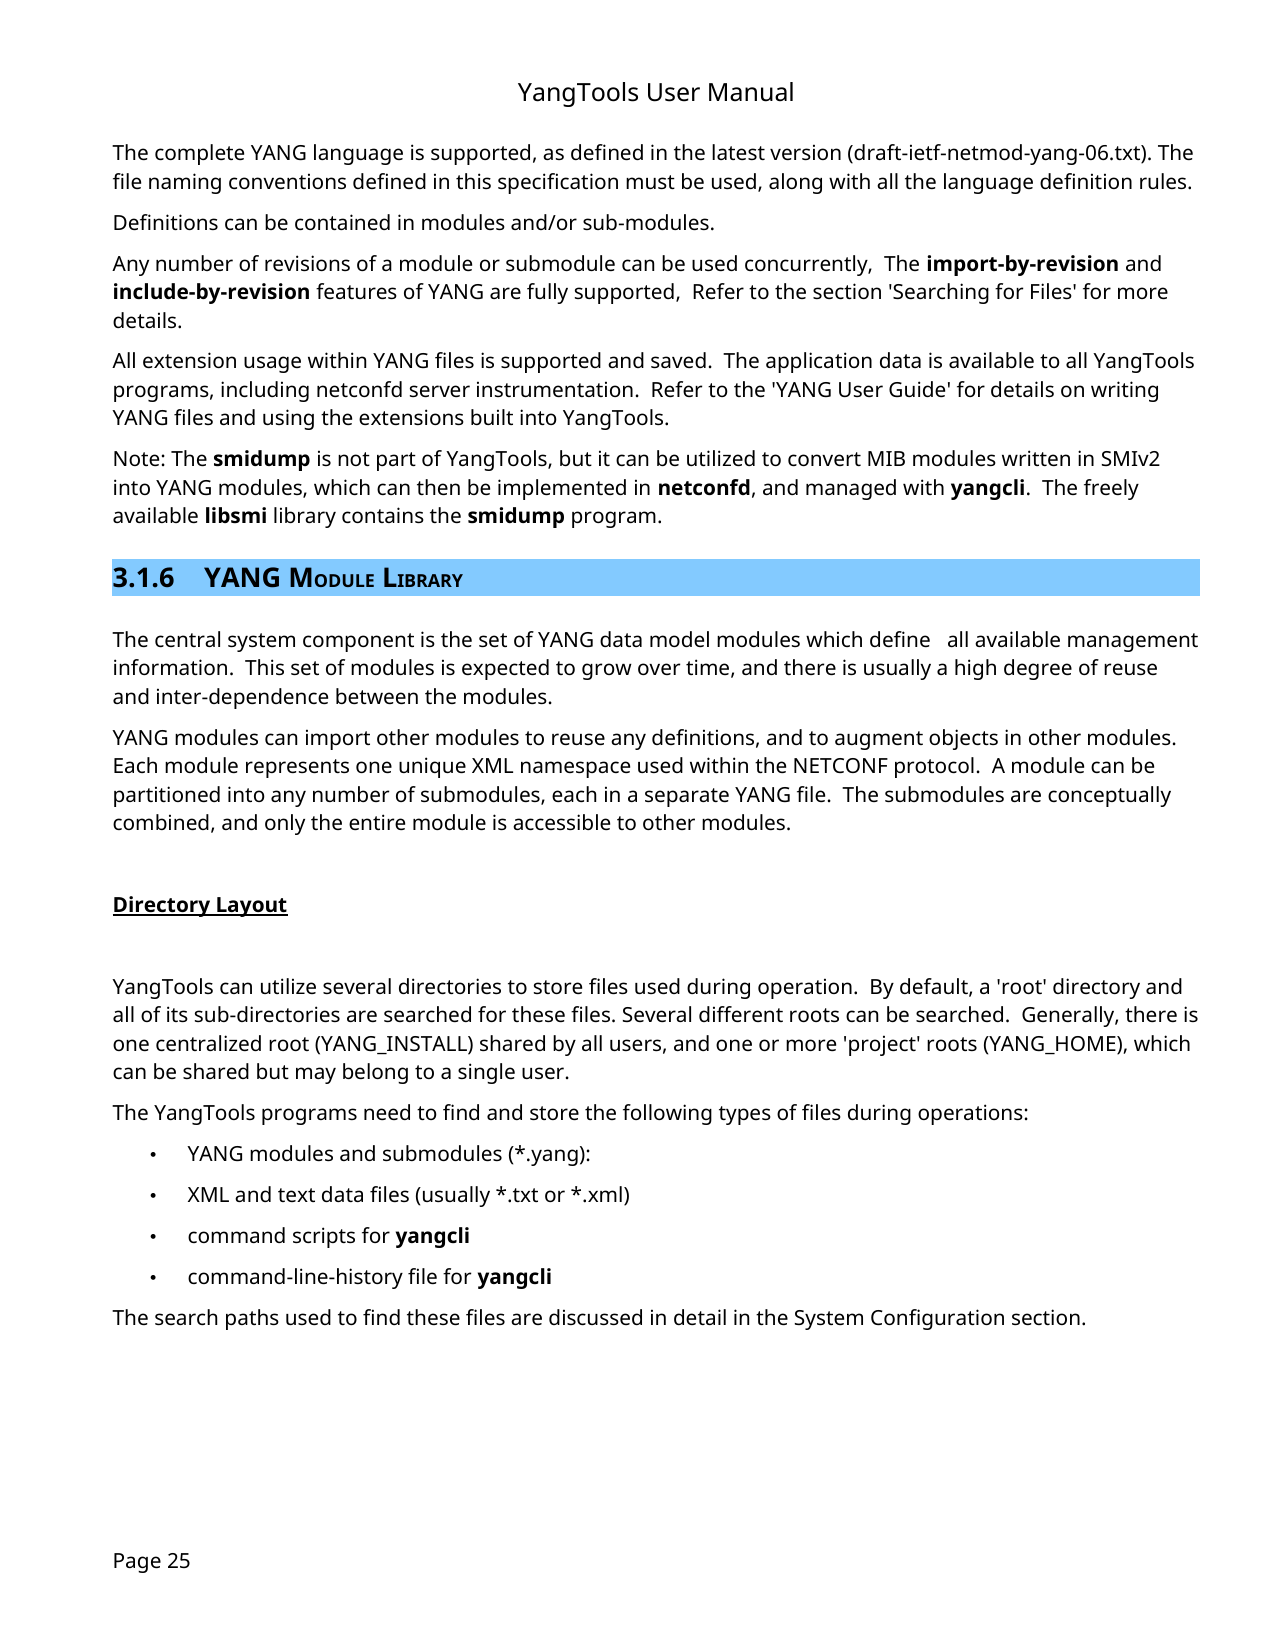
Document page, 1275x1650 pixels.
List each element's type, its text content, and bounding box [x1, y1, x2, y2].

list XML and text data files (usually *.txt or *.xml) [150, 1180, 1200, 1208]
text Note: The smidump is not part of YangTools, but it can be utilized to convert MIB modules written in SMIv2 into YANG modules, which can then be implemented in netconfd, and managed with yangcli. The freely available libsmi library contains the smidump program. [112, 444, 1200, 530]
text The complete YANG language is supported, as defined in the latest version (draft-ietf-netmod-yang-06.txt). The file naming conventions defined in this specification must be used, along with all the language definition rules. [112, 138, 1200, 195]
text YANG modules can import other modules to reuse any definitions, and to augment objects in other modules. Each module represents one unique XML namespace used within the NETCONF protocol. A module can be partitioned into any number of submodules, each in a separate YANG file. The submodules are conceptually combined, and only the entire module is accessible to other modules. [112, 723, 1200, 837]
text All extension usage within YANG files is supported and saved. The application data is available to all YangTools programs, including netconfd server instrumentation. Refer to the 'YANG User Guide' for details on writing YANG files and using the extensions built into YangTools. [112, 347, 1200, 432]
text The YangTools programs need to find and store the following types of files during operations: [112, 1098, 1200, 1127]
text Any number of revisions of a module or submodule can be used concurrently, The import-by-revision and include-by-revision features of YANG are fully supported, Refer to the section 'Searching for Files' for more details. [112, 249, 1200, 334]
text The central system component is the set of YANG data model modules which define all available management information. This set of modules is expected to grow over time, and there is usually a high degree of reuse and inter-dependence between the modules. [112, 625, 1200, 710]
list YANG modules and submodules (*.yang): [150, 1139, 1200, 1167]
list command scripts for yangcli [150, 1221, 1200, 1249]
text The search paths used to find these files are discussed in detail in the System Configuration section. [112, 1303, 1200, 1331]
text Definitions can be contained in modules and/or sub-modules. [112, 208, 1200, 236]
text YangTools can utilize several directories to store files used during operation. By default, a 'root' directory and all of its sub-directories are searched for these files. Several different roots can be searched. Generally, there is one centralized root (YANG_INSTALL) shared by all users, and one or more 'project' roots (YANG_HOME), which can be shared but may belong to a single user. [112, 972, 1200, 1086]
subtitle YANG Module Library [112, 559, 1200, 596]
text Directory Layout [112, 890, 1200, 918]
list command-line-history file for yangcli [150, 1262, 1200, 1290]
